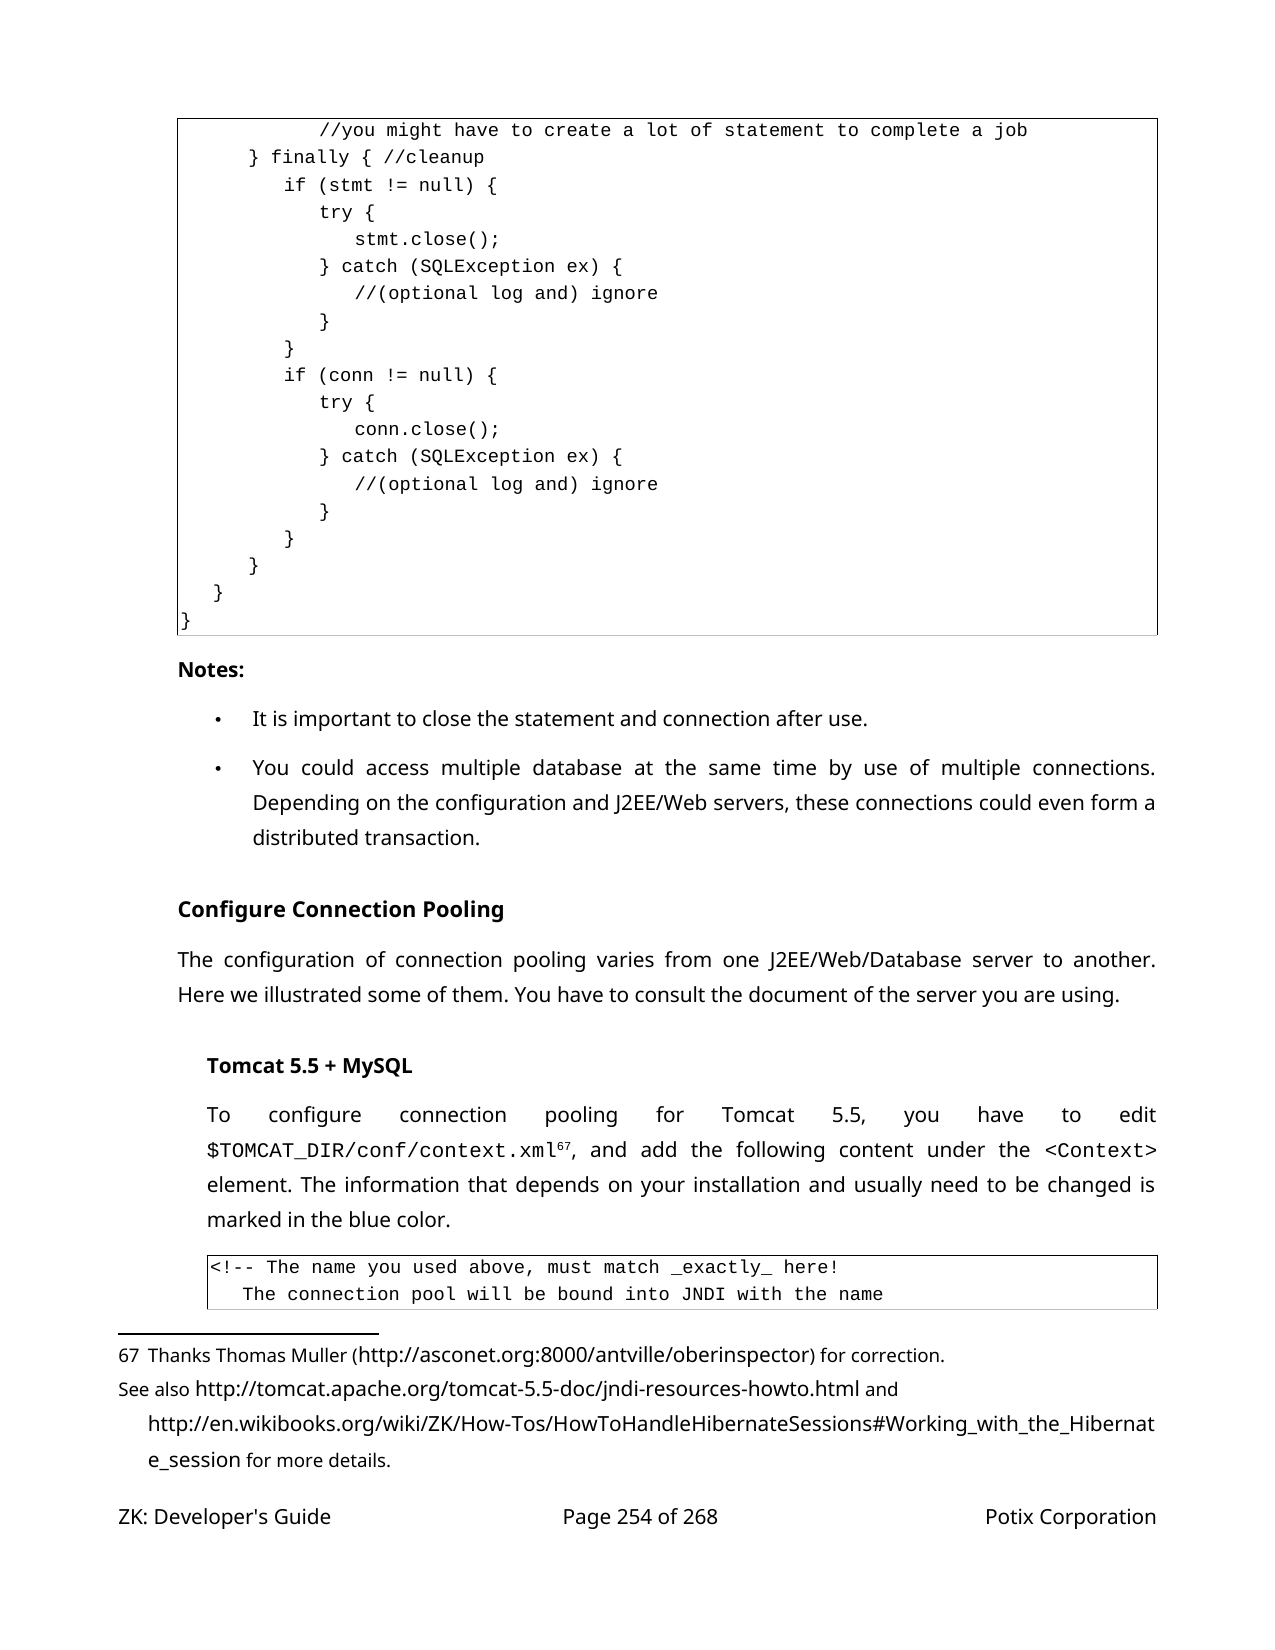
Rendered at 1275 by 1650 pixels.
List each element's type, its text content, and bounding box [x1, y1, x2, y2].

text Thanks Thomas Muller (http://asconet.org:8000/antville/oberinspector) for correction. [118, 1340, 1157, 1368]
text } [178, 526, 1157, 550]
text conn.close(); [178, 417, 1157, 441]
text } catch (SQLException ex) { [178, 444, 1157, 469]
text } [178, 607, 1157, 635]
text See also http://tomcat.apache.org/tomcat-5.5-doc/jndi-resources-howto.html and http://en.wikibooks.org/wiki/ZK/How-Tos/HowToHandleHibernateSessions#Working_with_the_Hibernate_session for more details. [118, 1374, 1157, 1473]
subtitle Tomcat 5.5 + MySQL [207, 1051, 1157, 1079]
text The connection pool will be bound into JNDI with the name [208, 1282, 1157, 1309]
text } finally { //cleanup [178, 145, 1157, 169]
subtitle Configure Connection Pooling [177, 894, 1157, 924]
text //(optional log and) ignore [178, 281, 1157, 306]
text } [178, 553, 1157, 577]
text } [178, 308, 1157, 333]
text } [178, 580, 1157, 604]
text } catch (SQLException ex) { [178, 254, 1157, 278]
text <!-- The name you used above, must match _exactly_ here! [208, 1256, 1157, 1279]
text To configure connection pooling for Tomcat 5.5, you have to edit $TOMCAT_DIR/conf/context.xml, and add the following content under the <Context> element. The information that depends on your installation and usually need to be changed is marked in the blue color. [207, 1100, 1157, 1234]
text The configuration of connection pooling varies from one J2EE/Web/Database server to another. Here we illustrated some of them. You have to consult the document of the server you are using. [177, 945, 1157, 1008]
text try { [178, 390, 1157, 414]
text } [178, 499, 1157, 523]
text Notes: [177, 655, 1157, 684]
text if (stmt != null) { [178, 172, 1157, 197]
text //(optional log and) ignore [178, 472, 1157, 496]
text if (conn != null) { [178, 363, 1157, 387]
text stmt.close(); [178, 227, 1157, 251]
text try { [178, 200, 1157, 224]
list You could access multiple database at the same time by use of multiple connections. Depending on the configuration and J2EE/Web servers, these connections could even form a distributed transaction. [215, 753, 1157, 852]
text //you might have to create a lot of statement to complete a job [178, 119, 1157, 142]
list It is important to close the statement and connection after use. [215, 704, 1157, 732]
text } [178, 336, 1157, 360]
